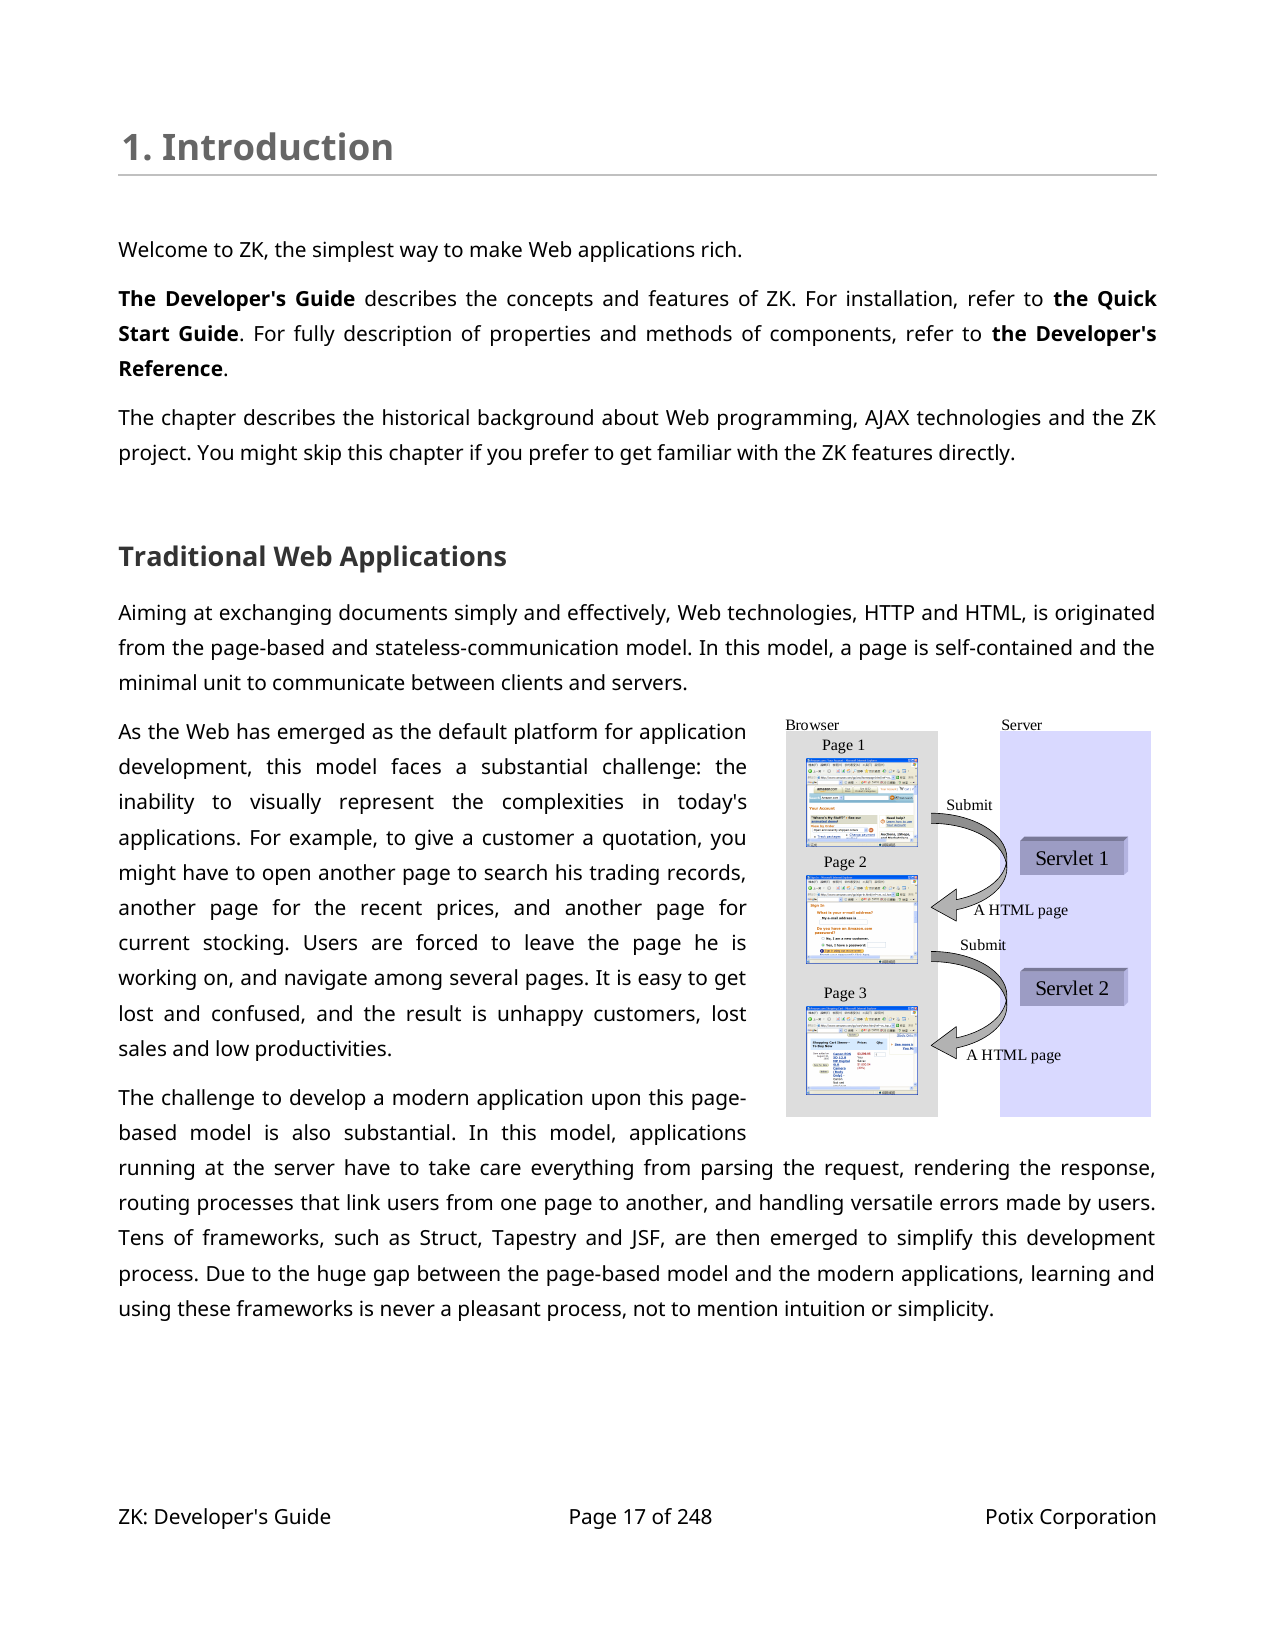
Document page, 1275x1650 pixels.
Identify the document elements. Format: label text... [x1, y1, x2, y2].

subtitle 1. Introduction [118, 118, 1157, 174]
text The Developer's Guide describes the concepts and features of ZK. For installation, refer to the Quick Start Guide. For fully description of properties and methods of components, refer to the Developer's Reference. [118, 284, 1157, 382]
text Aiming at exchanging documents simply and effectively, Web technologies, HTTP and HTML, is originated from the page-based and stateless-communication model. In this model, a page is self-contained and the minimal unit to communicate between clients and servers. [118, 598, 1157, 696]
subtitle Traditional Web Applications [118, 537, 1157, 574]
text As the Web has emerged as the default platform for application development, this model faces a substantial challenge: the inability to visually represent the complexities in today's applications. For example, to give a customer a quotation, you might have to open another page to search his trading records, another page for the recent prices, and another page for current stocking. Users are forced to leave the page he is working on, and navigate among several pages. It is easy to get lost and confused, and the result is unhappy customers, lost sales and low productivities. [118, 717, 1157, 1062]
text The chapter describes the historical background about Web programming, AJAX technologies and the ZK project. You might skip this chapter if you prefer to get familiar with the ZK features directly. [118, 403, 1157, 466]
text Welcome to ZK, the simplest way to make Web applications rich. [118, 235, 1157, 263]
text The challenge to develop a modern application upon this page-based model is also substantial. In this model, applications running at the server have to take care everything from parsing the request, rendering the response, routing processes that link users from one page to another, and handling versatile errors made by users. Tens of frameworks, such as Struct, Tapestry and JSF, are then emerged to simplify this development process. Due to the huge gap between the page-based model and the modern applications, learning and using these frameworks is never a pleasant process, not to mention intuition or simplicity. [118, 1083, 1157, 1322]
